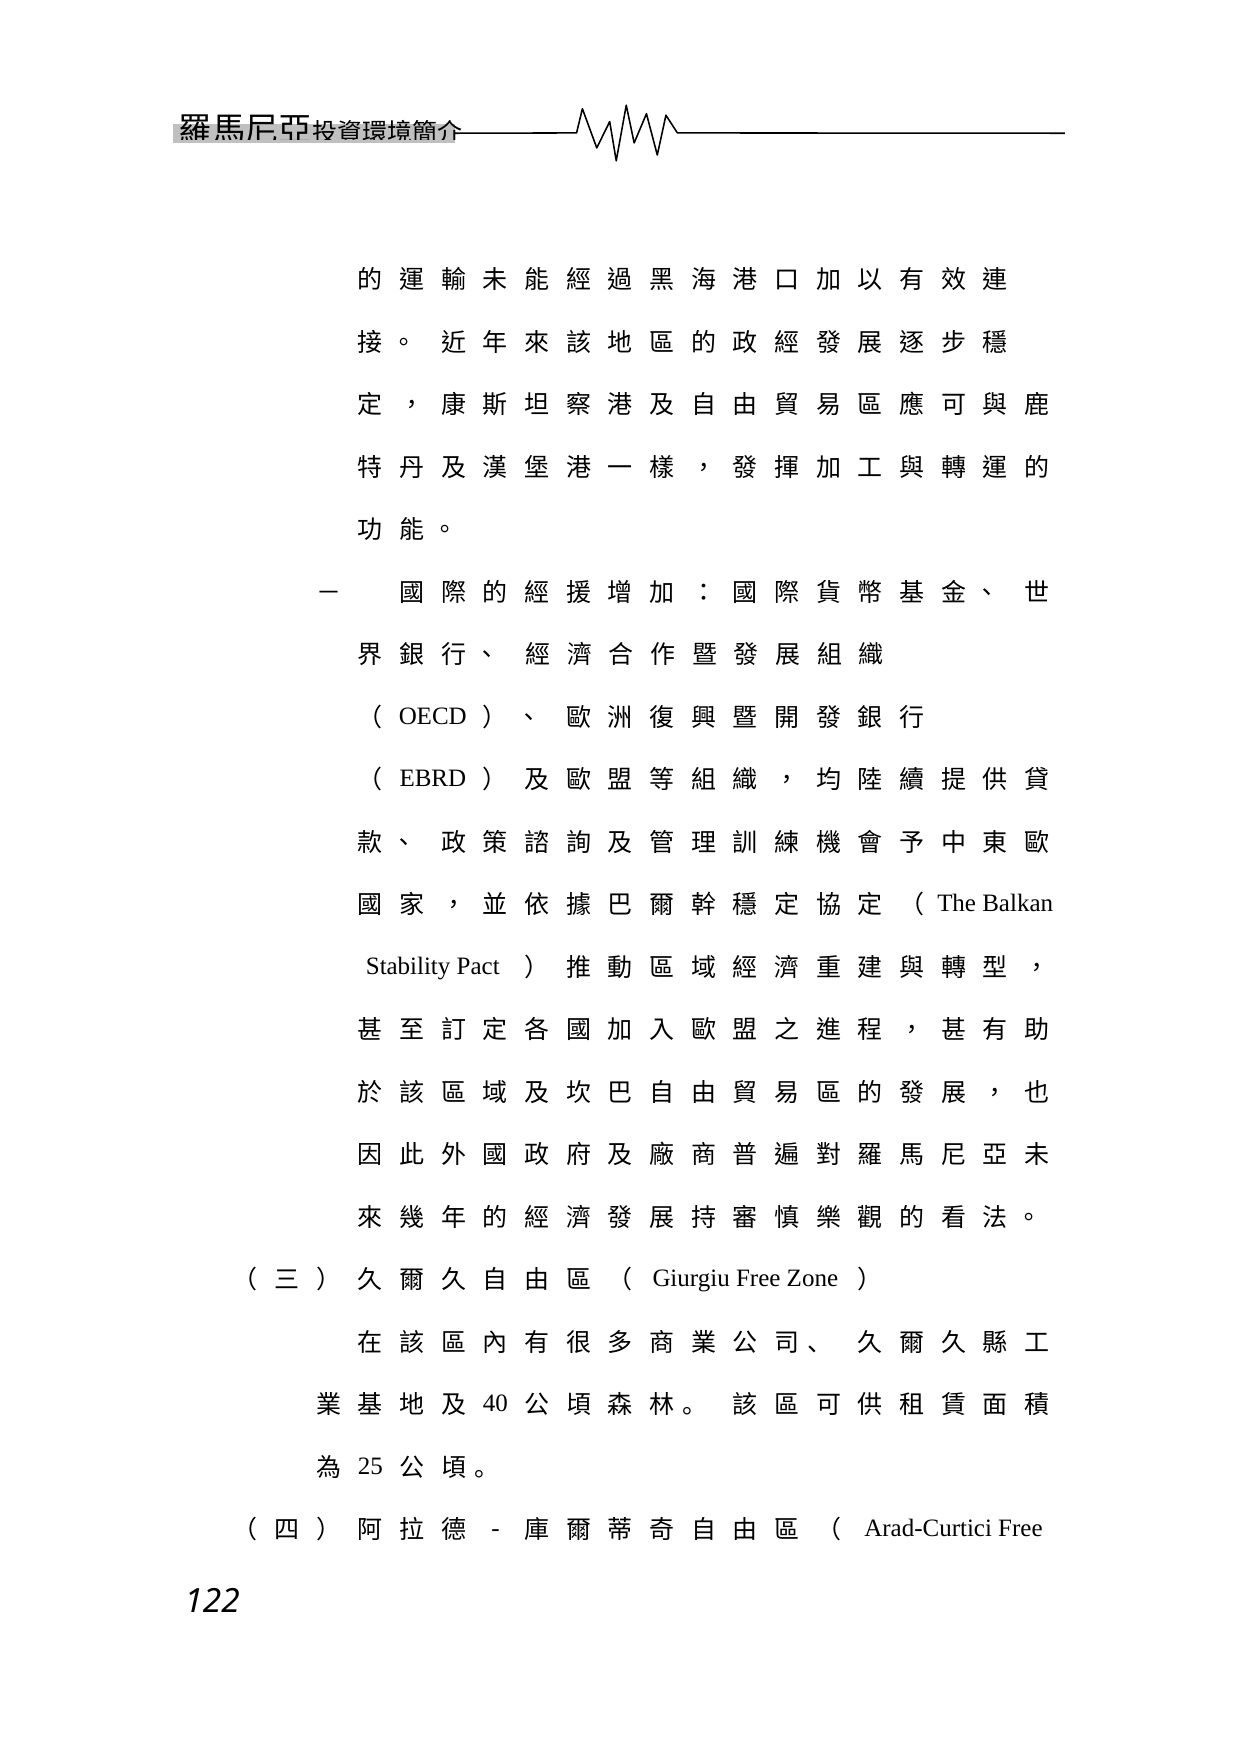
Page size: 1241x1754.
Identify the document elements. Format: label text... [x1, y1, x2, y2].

text （四）阿拉德-庫爾蒂奇自由區（Arad-Curtici Free [207, 1486, 1058, 1549]
text （三）久爾久自由區（Giurgiu Free Zone） [207, 1236, 1058, 1299]
text － 國際的經援增加：國際貨幣基金、世界銀行、經濟合作暨發展組織（OECD）、歐洲復興暨開發銀行（EBRD）及歐盟等組織，均陸續提供貸款、政策諮詢及管理訓練機會予中東歐國家，並依據巴爾幹穩定協定（The Balkan Stability Pact）推動區域經濟重建與轉型，甚至訂定各國加入歐盟之進程，甚有助於該區域及坎巴自由貿易區的發展，也因此外國政府及廠商普遍對羅馬尼亞未來幾年的經濟發展持審慎樂觀的看法。 [281, 549, 1058, 1236]
text 的運輸未能經過黑海港口加以有效連接。近年來該地區的政經發展逐步穩定，康斯坦察港及自由貿易區應可與鹿特丹及漢堡港一樣，發揮加工與轉運的功能。 [281, 236, 1058, 549]
text 在該區內有很多商業公司、久爾久縣工業基地及40公頃森林。該區可供租賃面積為25公頃。 [281, 1299, 1058, 1486]
